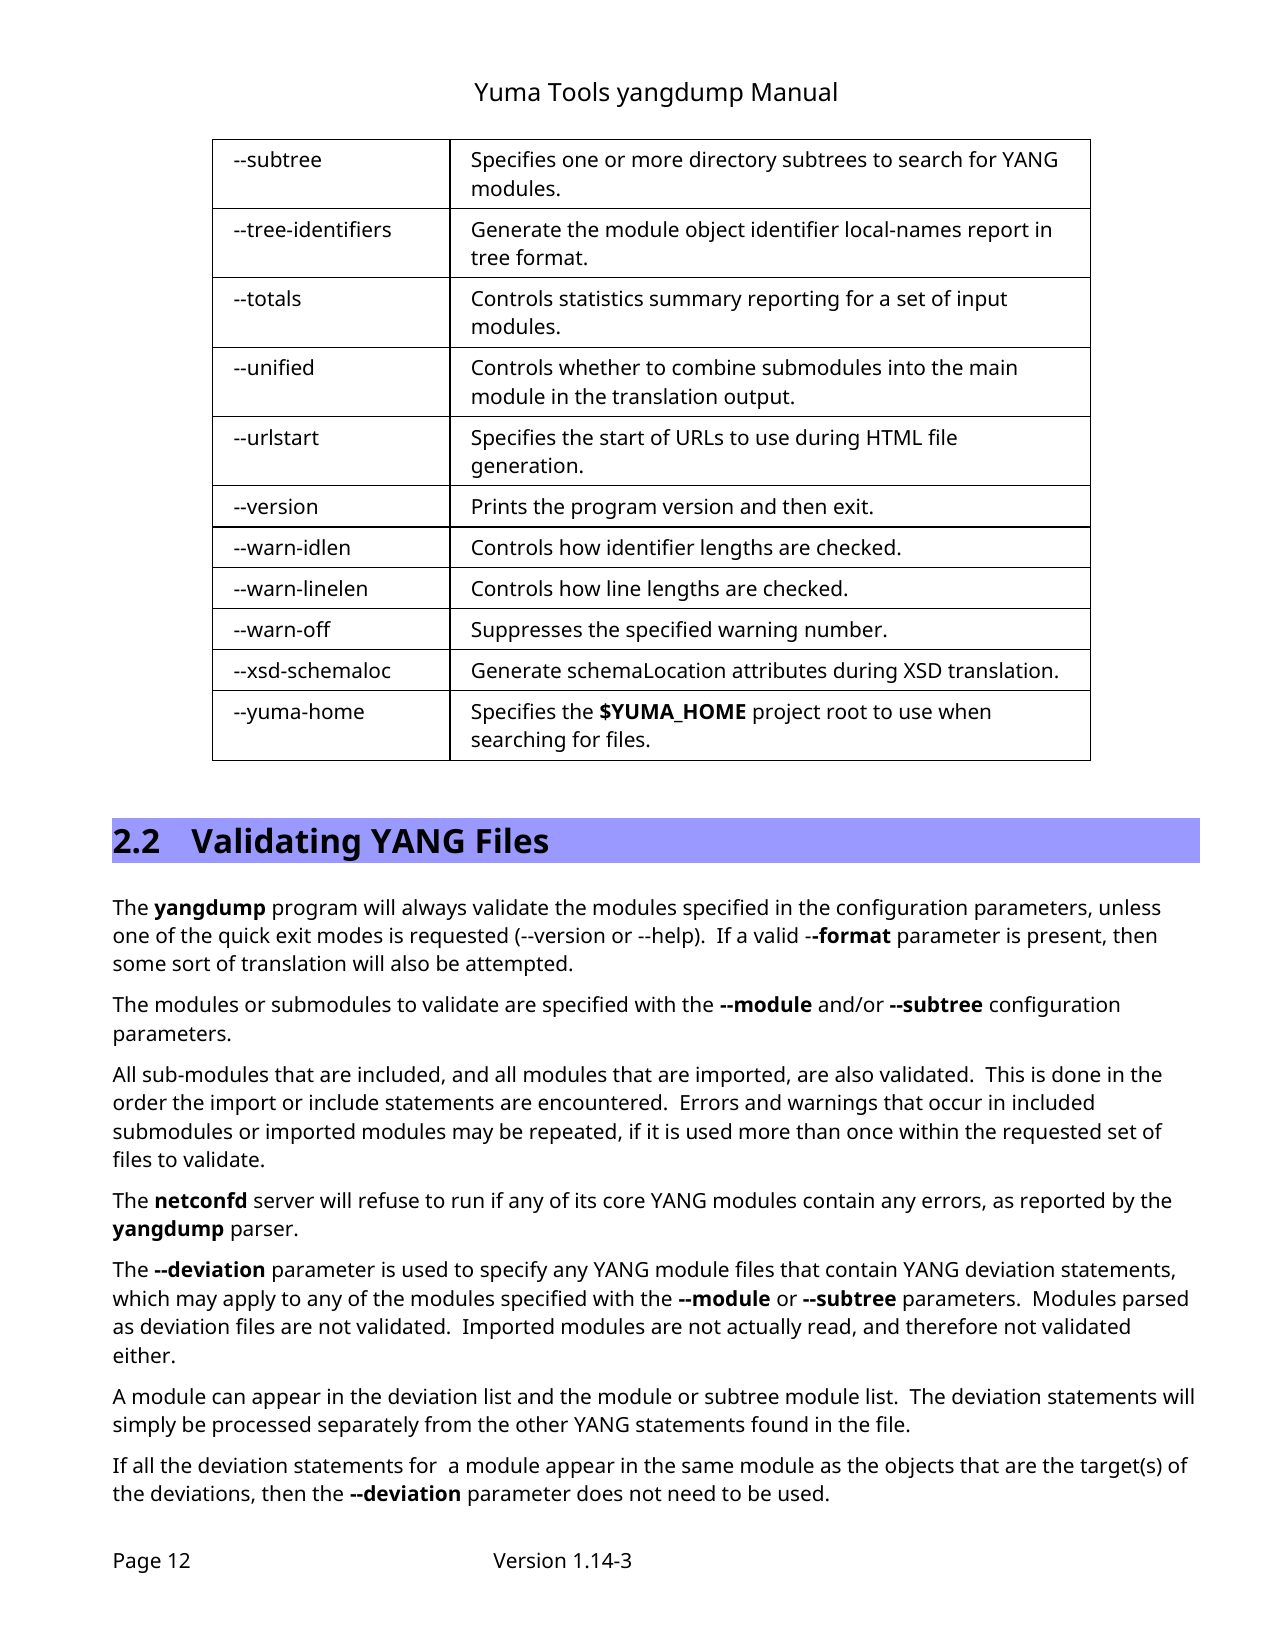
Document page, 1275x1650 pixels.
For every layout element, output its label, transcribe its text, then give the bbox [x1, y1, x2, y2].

table_cell Controls whether to combine submodules into the main module in the translation output. [451, 348, 1090, 416]
subtitle Validating YANG Files [112, 818, 1200, 863]
table_cell Controls statistics summary reporting for a set of input modules. [451, 278, 1090, 347]
table_cell --warn-linelen [213, 568, 449, 608]
text The --deviation parameter is used to specify any YANG module files that contain YANG deviation statements, which may apply to any of the modules specified with the --module or --subtree parameters. Modules parsed as deviation files are not validated. Imported modules are not actually read, and therefore not validated either. [112, 1256, 1200, 1369]
table_cell Prints the program version and then exit. [451, 486, 1090, 526]
table_cell Controls how line lengths are checked. [451, 568, 1090, 608]
table_cell --yuma-home [213, 691, 449, 759]
table_cell --totals [213, 278, 449, 347]
table_cell --version [213, 486, 449, 526]
table_cell Specifies the start of URLs to use during HTML file generation. [451, 417, 1090, 485]
table_cell --unified [213, 348, 449, 416]
text All sub-modules that are included, and all modules that are imported, are also validated. This is done in the order the import or include statements are encountered. Errors and warnings that occur in included submodules or imported modules may be repeated, if it is used more than once within the requested set of files to validate. [112, 1060, 1200, 1174]
table_cell --warn-idlen [213, 528, 449, 567]
table_cell --urlstart [213, 417, 449, 485]
table_cell Controls how identifier lengths are checked. [451, 528, 1090, 567]
table_cell Suppresses the specified warning number. [451, 609, 1090, 649]
text The yangdump program will always validate the modules specified in the configuration parameters, unless one of the quick exit modes is requested (--version or --help). If a valid --format parameter is present, then some sort of translation will also be attempted. [112, 893, 1200, 978]
table_cell Specifies one or more directory subtrees to search for YANG modules. [451, 140, 1090, 208]
text The netconfd server will refuse to run if any of its core YANG modules contain any errors, as reported by the yangdump parser. [112, 1186, 1200, 1243]
table_cell Generate the module object identifier local-names report in tree format. [451, 209, 1090, 277]
table_cell --subtree [213, 140, 449, 208]
table_cell --tree-identifiers [213, 209, 449, 277]
table_cell --xsd-schemaloc [213, 650, 449, 690]
text If all the deviation statements for a module appear in the same module as the objects that are the target(s) of the deviations, then the --deviation parameter does not need to be used. [112, 1451, 1200, 1508]
text A module can appear in the deviation list and the module or subtree module list. The deviation statements will simply be processed separately from the other YANG statements found in the file. [112, 1382, 1200, 1439]
table_cell Specifies the $YUMA_HOME project root to use when searching for files. [451, 691, 1090, 759]
table_cell --warn-off [213, 609, 449, 649]
table_cell Generate schemaLocation attributes during XSD translation. [451, 650, 1090, 690]
text The modules or submodules to validate are specified with the --module and/or --subtree configuration parameters. [112, 991, 1200, 1047]
